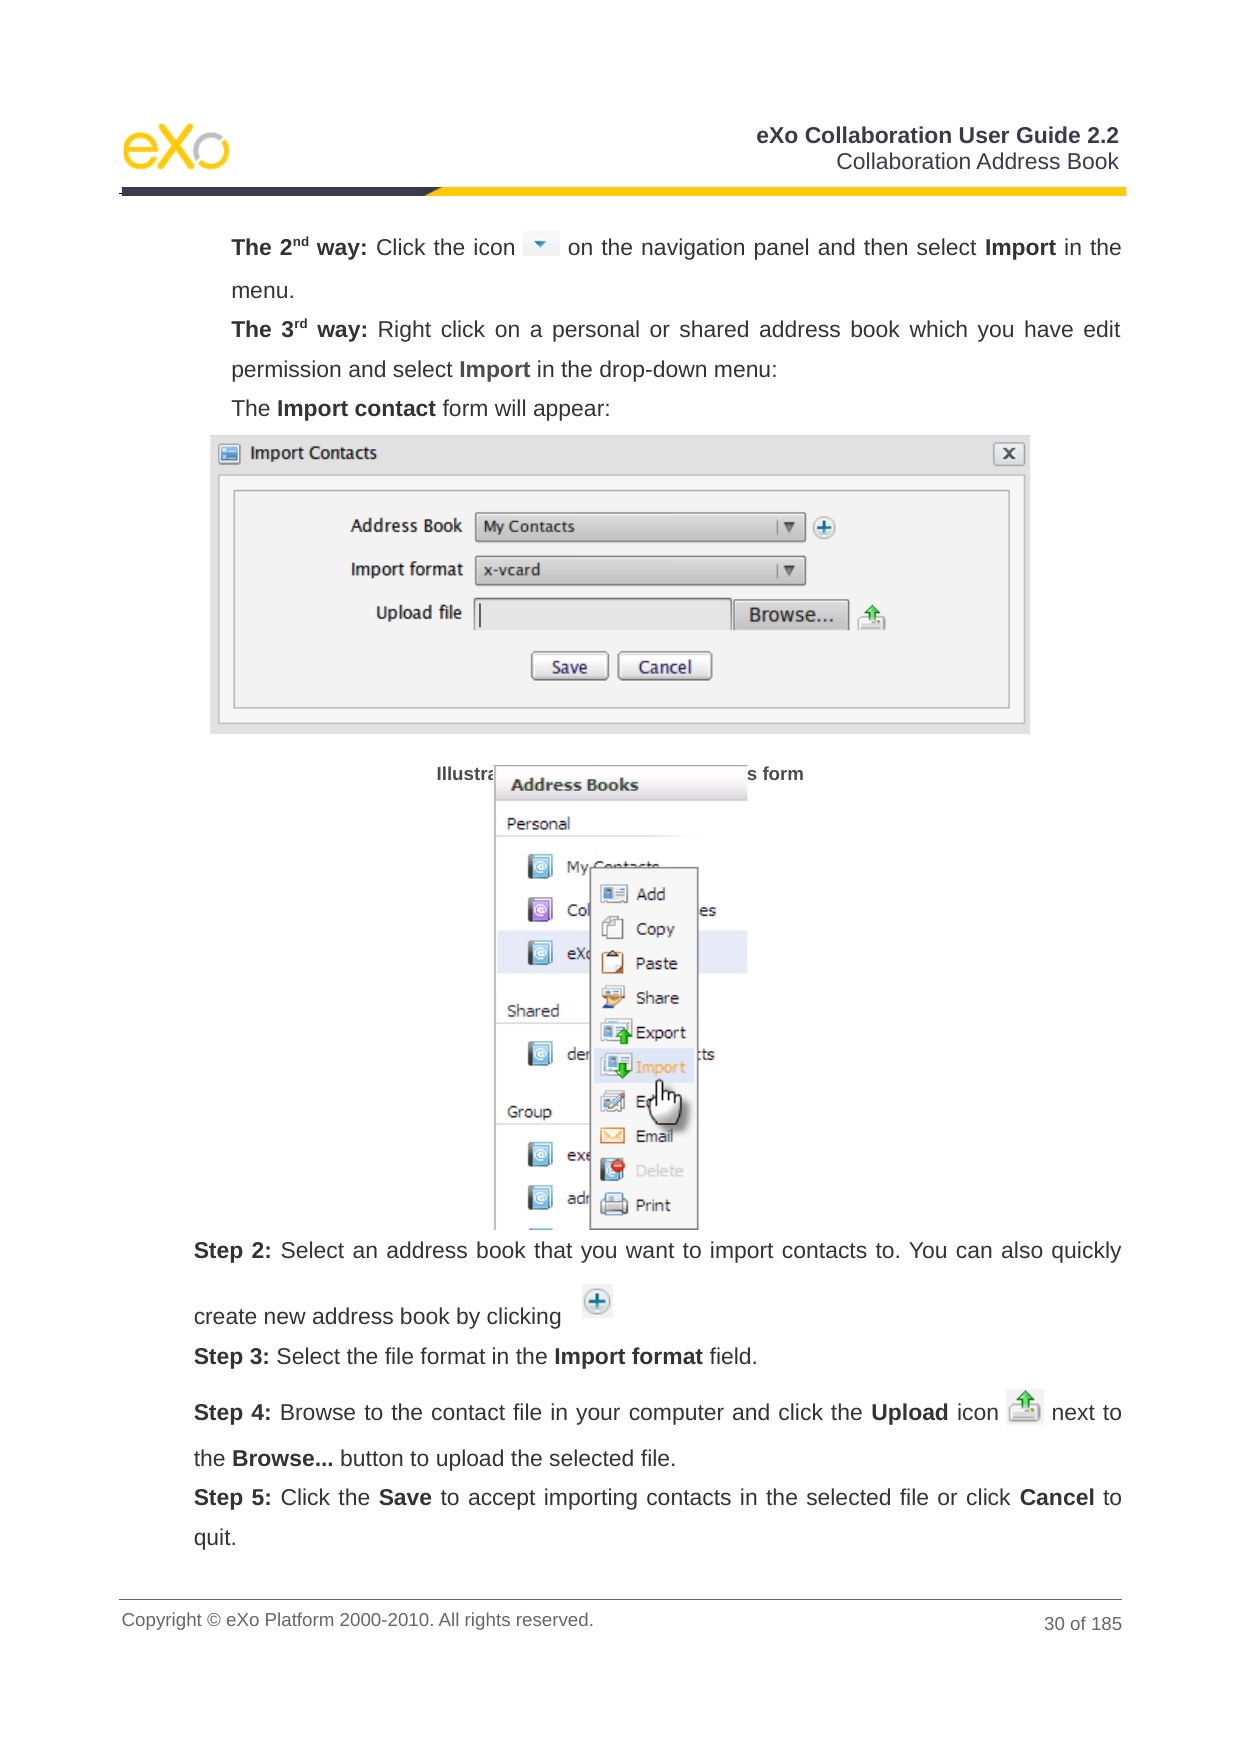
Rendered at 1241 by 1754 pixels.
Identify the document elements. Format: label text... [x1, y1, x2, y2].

picture [581, 1284, 614, 1318]
list The 2nd way: Click the iconon the navigation panel and then select Import in the menu. [193, 223, 1122, 303]
picture [123, 123, 230, 170]
picture [493, 765, 748, 1230]
list Illustration 17: The Import Contacts form [151, 734, 1089, 784]
list Step 3: Select the file format in the Import format field. [156, 1343, 1122, 1369]
list Step 2: Select an address book that you want to import contacts to. You can also quickly create new address book by clicking [151, 434, 1122, 1330]
list Step 4: Browse to the contact file in your computer and click the Upload iconnext to the Browse... button to upload the selected file. [156, 1382, 1122, 1471]
picture [522, 231, 561, 256]
list The Import contact form will appear: [193, 395, 1122, 421]
picture [210, 435, 1030, 734]
list Step 5: Click the Save to accept importing contacts in the selected file or click Cancel to quit. [156, 1484, 1122, 1550]
picture [121, 187, 1127, 196]
picture [1006, 1389, 1044, 1425]
list The 3rd way: Right click on a personal or shared address book which you have edit permission and select Import in the drop-down menu: [193, 316, 1122, 382]
